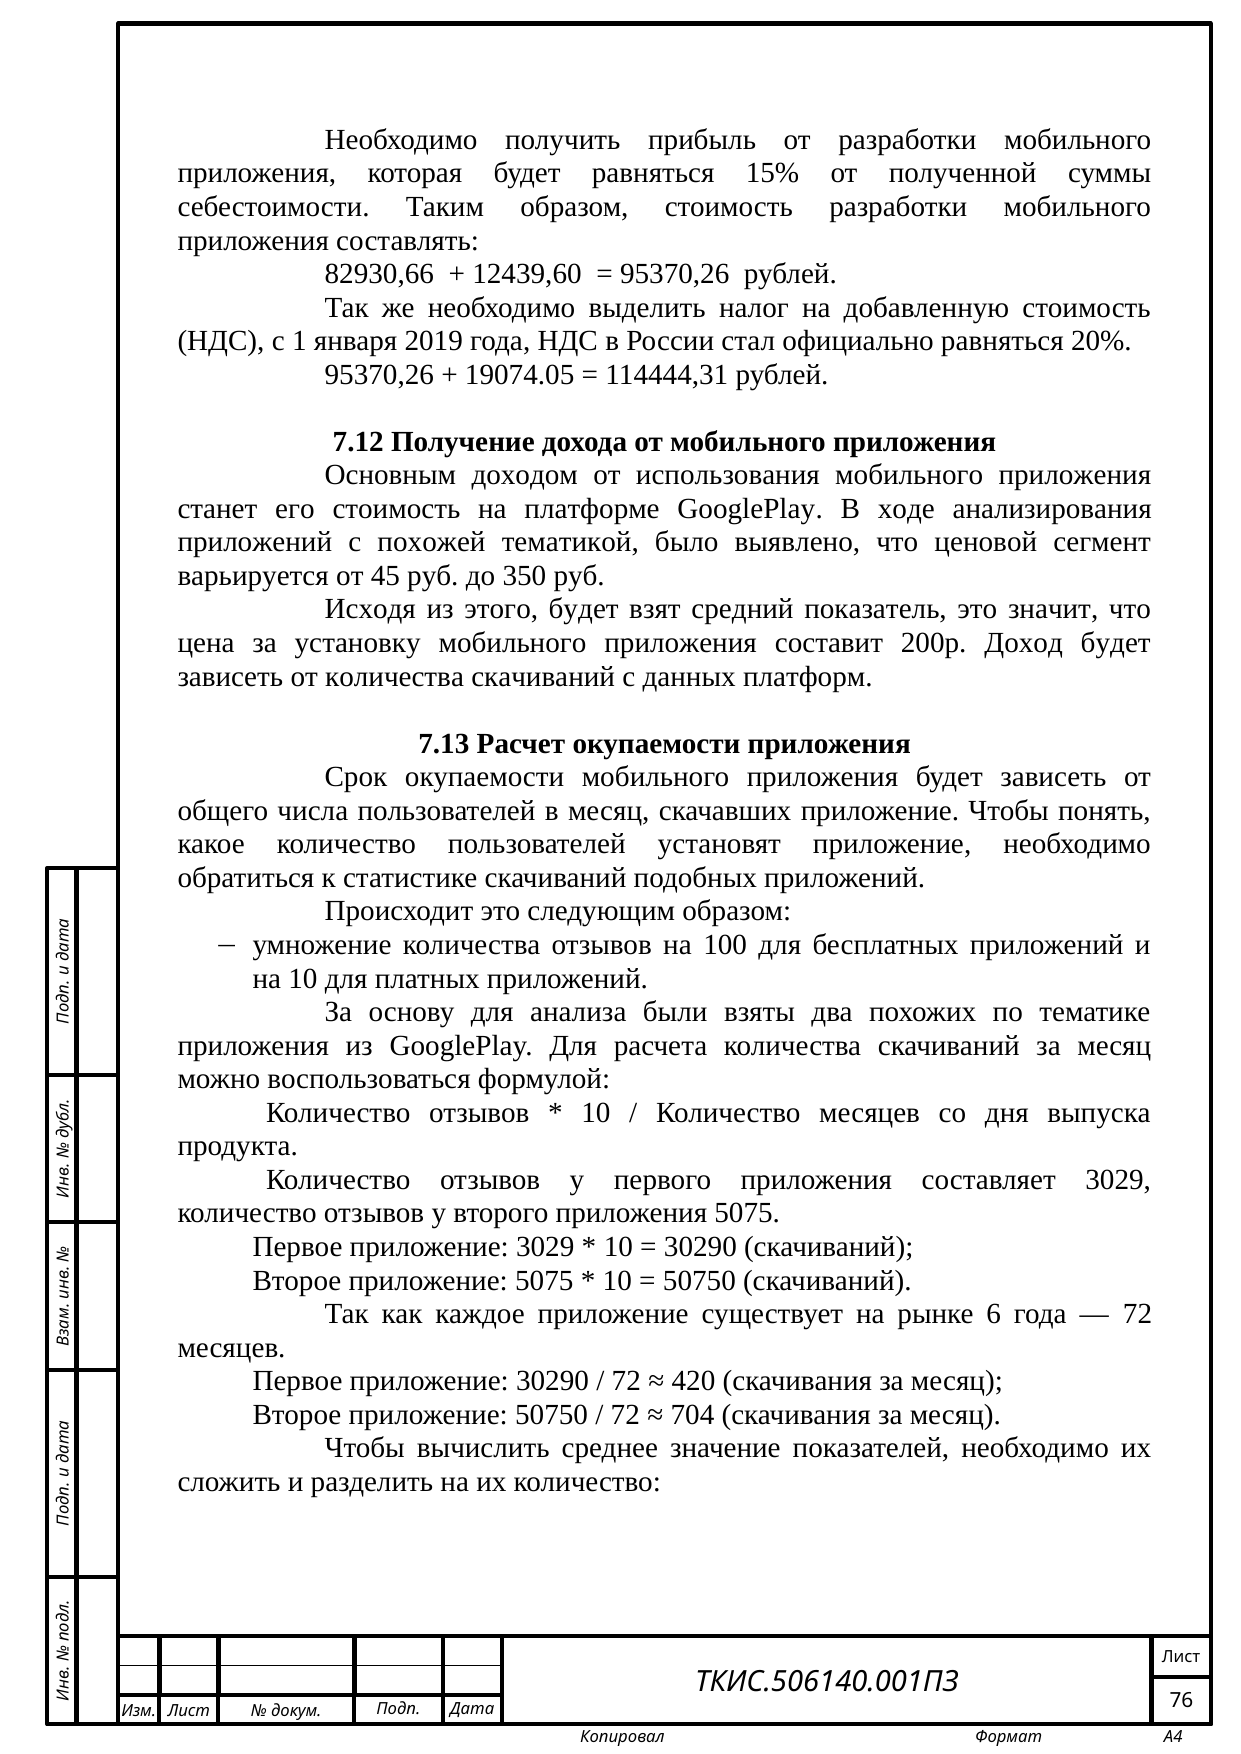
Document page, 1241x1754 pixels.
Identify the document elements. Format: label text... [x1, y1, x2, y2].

text 82930,66 + 12439,60 = 95370,26 рублей. [177, 256, 1152, 290]
text Количество отзывов * 10 / Количество месяцев со дня выпуска продукта. [177, 1095, 1152, 1162]
text Происходит это следующим образом: [177, 893, 1152, 927]
text За основу для анализа были взяты два похожих по тематике приложения из GooglePlay. Для расчета количества скачиваний за месяц можно воспользоваться формулой: [177, 994, 1152, 1095]
text Так как каждое приложение существует на рынке 6 года — 72 месяцев. [177, 1296, 1152, 1363]
list Второе приложение: 5075 * 10 = 50750 (скачиваний). [215, 1263, 1152, 1296]
text Срок окупаемости мобильного приложения будет зависеть от общего числа пользователей в месяц, скачавших приложение. Чтобы понять, какое количество пользователей установят приложение, необходимо обратиться к статистике скачиваний подобных приложений. [177, 759, 1152, 893]
list Первое приложение: 30290 / 72 ≈ 420 (скачивания за месяц); [215, 1363, 1152, 1397]
text Так же необходимо выделить налог на добавленную стоимость (НДС), с 1 января 2019 года, НДС в России стал официально равняться 20%. [177, 290, 1152, 357]
text Основным доходом от использования мобильного приложения станет его стоимость на платформе GooglePlay. В ходе анализирования приложений с похожей тематикой, было выявлено, что ценовой сегмент варьируется от 45 руб. до 350 руб. [177, 457, 1152, 592]
subtitle Расчет окупаемости приложения [177, 726, 1152, 759]
list умножение количества отзывов на 100 для бесплатных приложений и на 10 для платных приложений. [215, 927, 1152, 994]
list Второе приложение: 50750 / 72 ≈ 704 (скачивания за месяц). [215, 1397, 1152, 1430]
text Необходимо получить прибыль от разработки мобильного приложения, которая будет равняться 15% от полученной суммы себестоимости. Таким образом, стоимость разработки мобильного приложения составлять: [177, 122, 1152, 256]
list Первое приложение: 3029 * 10 = 30290 (скачиваний); [215, 1229, 1152, 1263]
text 95370,26 + 19074.05 = 114444,31 рублей. [177, 357, 1152, 390]
text Исходя из этого, будет взят средний показатель, это значит, что цена за установку мобильного приложения составит 200р. Доход будет зависеть от количества скачиваний с данных платформ. [177, 592, 1152, 692]
text Количество отзывов у первого приложения составляет 3029, количество отзывов у второго приложения 5075. [177, 1162, 1152, 1229]
text Чтобы вычислить среднее значение показателей, необходимо их сложить и разделить на их количество: [177, 1430, 1152, 1497]
subtitle Получение дохода от мобильного приложения [177, 424, 1152, 457]
